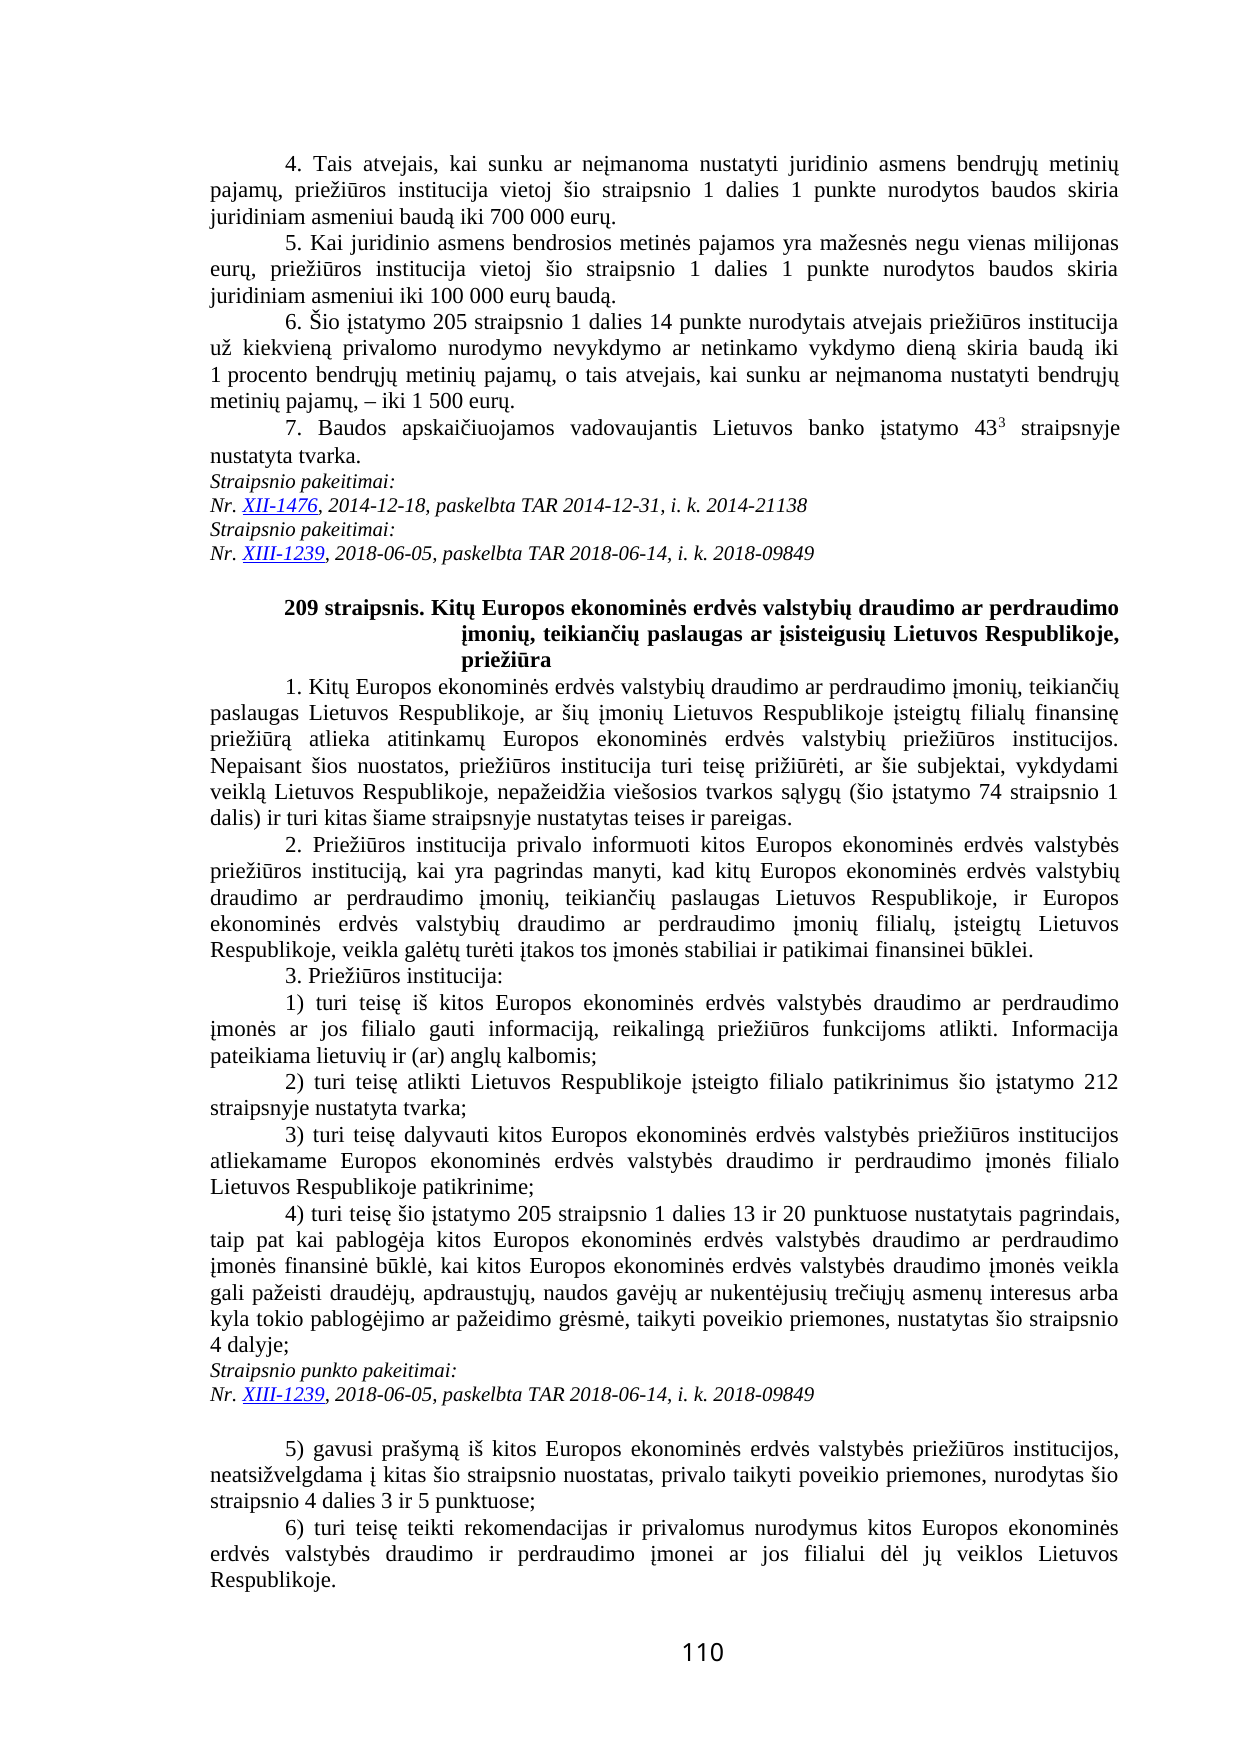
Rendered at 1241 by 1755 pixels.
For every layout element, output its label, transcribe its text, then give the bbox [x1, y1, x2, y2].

text 6) turi teisę teikti rekomendacijas ir privalomus nurodymus kitos Europos ekonominės erdvės valstybės draudimo ir perdraudimo įmonei ar jos filialui dėl jų veiklos Lietuvos Respublikoje. [210, 1514, 1120, 1593]
text 2. Priežiūros institucija privalo informuoti kitos Europos ekonominės erdvės valstybės priežiūros instituciją, kai yra pagrindas manyti, kad kitų Europos ekonominės erdvės valstybių draudimo ar perdraudimo įmonių, teikiančių paslaugas Lietuvos Respublikoje, ir Europos ekonominės erdvės valstybių draudimo ar perdraudimo įmonių filialų, įsteigtų Lietuvos Respublikoje, veikla galėtų turėti įtakos tos įmonės stabiliai ir patikimai finansinei būklei. [210, 831, 1120, 963]
text Nr. XIII-1239, 2018-06-05, paskelbta TAR 2018-06-14, i. k. 2018-09849 [210, 1382, 1120, 1406]
text 1) turi teisę iš kitos Europos ekonominės erdvės valstybės draudimo ar perdraudimo įmonės ar jos filialo gauti informaciją, reikalingą priežiūros funkcijoms atlikti. Informacija pateikiama lietuvių ir (ar) anglų kalbomis; [210, 989, 1120, 1068]
text 4. Tais atvejais, kai sunku ar neįmanoma nustatyti juridinio asmens bendrųjų metinių pajamų, priežiūros institucija vietoj šio straipsnio 1 dalies 1 punkte nurodytos baudos skiria juridiniam asmeniui baudą iki 700 000 eurų. [210, 150, 1120, 229]
text Straipsnio pakeitimai: [210, 517, 1120, 541]
text 1. Kitų Europos ekonominės erdvės valstybių draudimo ar perdraudimo įmonių, teikiančių paslaugas Lietuvos Respublikoje, ar šių įmonių Lietuvos Respublikoje įsteigtų filialų finansinę priežiūrą atlieka atitinkamų Europos ekonominės erdvės valstybių priežiūros institucijos. Nepaisant šios nuostatos, priežiūros institucija turi teisę prižiūrėti, ar šie subjektai, vykdydami veiklą Lietuvos Respublikoje, nepažeidžia viešosios tvarkos sąlygų (šio įstatymo 74 straipsnio 1 dalis) ir turi kitas šiame straipsnyje nustatytas teises ir pareigas. [210, 673, 1120, 831]
text Straipsnio pakeitimai: [210, 469, 1120, 493]
text 2) turi teisę atlikti Lietuvos Respublikoje įsteigto filialo patikrinimus šio įstatymo 212 straipsnyje nustatyta tvarka; [210, 1068, 1120, 1121]
text 7. Baudos apskaičiuojamos vadovaujantis Lietuvos banko įstatymo 433 straipsnyje nustatyta tvarka. [210, 413, 1120, 469]
text 209 straipsnis. Kitų Europos ekonominės erdvės valstybių draudimo ar perdraudimo įmonių, teikiančių paslaugas ar įsisteigusių Lietuvos Respublikoje, priežiūra [284, 594, 1120, 673]
text 4) turi teisę šio įstatymo 205 straipsnio 1 dalies 13 ir 20 punktuose nustatytais pagrindais, taip pat kai pablogėja kitos Europos ekonominės erdvės valstybės draudimo ar perdraudimo įmonės finansinė būklė, kai kitos Europos ekonominės erdvės valstybės draudimo įmonės veikla gali pažeisti draudėjų, apdraustųjų, naudos gavėjų ar nukentėjusių trečiųjų asmenų interesus arba kyla tokio pablogėjimo ar pažeidimo grėsmė, taikyti poveikio priemones, nustatytas šio straipsnio 4 dalyje; [210, 1200, 1120, 1358]
text 6. Šio įstatymo 205 straipsnio 1 dalies 14 punkte nurodytais atvejais priežiūros institucija už kiekvieną privalomo nurodymo nevykdymo ar netinkamo vykdymo dieną skiria baudą iki 1 procento bendrųjų metinių pajamų, o tais atvejais, kai sunku ar neįmanoma nustatyti bendrųjų metinių pajamų, – iki 1 500 eurų. [210, 308, 1120, 413]
text 3) turi teisę dalyvauti kitos Europos ekonominės erdvės valstybės priežiūros institucijos atliekamame Europos ekonominės erdvės valstybės draudimo ir perdraudimo įmonės filialo Lietuvos Respublikoje patikrinime; [210, 1121, 1120, 1200]
text Nr. XII-1476, 2014-12-18, paskelbta TAR 2014-12-31, i. k. 2014-21138 [210, 493, 1120, 517]
text 3. Priežiūros institucija: [210, 963, 1120, 989]
text Nr. XIII-1239, 2018-06-05, paskelbta TAR 2018-06-14, i. k. 2018-09849 [210, 541, 1120, 565]
text 5. Kai juridinio asmens bendrosios metinės pajamos yra mažesnės negu vienas milijonas eurų, priežiūros institucija vietoj šio straipsnio 1 dalies 1 punkte nurodytos baudos skiria juridiniam asmeniui iki 100 000 eurų baudą. [210, 229, 1120, 308]
text 5) gavusi prašymą iš kitos Europos ekonominės erdvės valstybės priežiūros institucijos, neatsižvelgdama į kitas šio straipsnio nuostatas, privalo taikyti poveikio priemones, nurodytas šio straipsnio 4 dalies 3 ir 5 punktuose; [210, 1435, 1120, 1514]
text Straipsnio punkto pakeitimai: [210, 1358, 1120, 1382]
